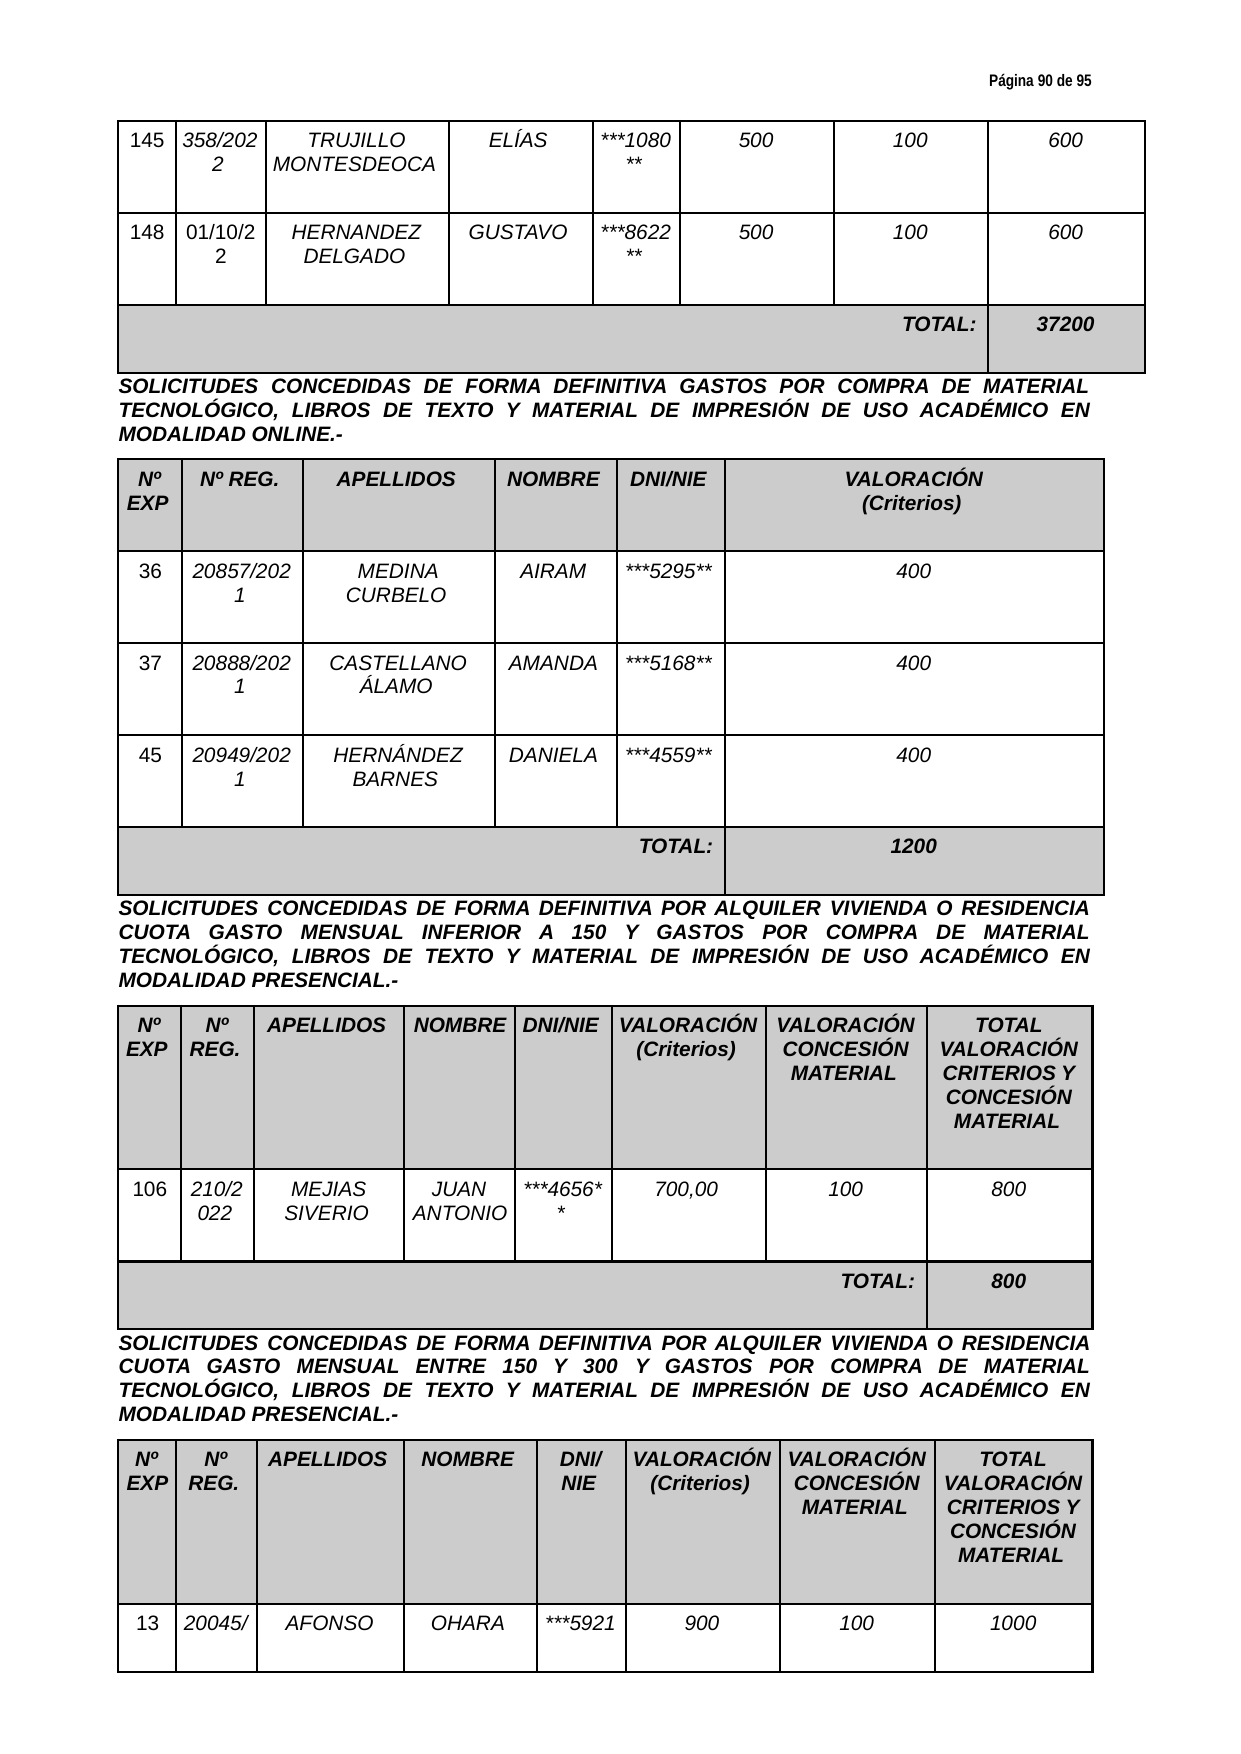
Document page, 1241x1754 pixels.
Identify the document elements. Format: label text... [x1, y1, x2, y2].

table_header Nº EXP [119, 1007, 180, 1168]
table_cell 20949/2021 [183, 736, 302, 826]
table_cell 700,00 [613, 1170, 765, 1260]
table_cell 36 [119, 552, 181, 642]
table_cell CASTELLANO ÁLAMO [304, 644, 494, 734]
table_cell MEDINA CURBELO [304, 552, 494, 642]
table_header NOMBRE [405, 1007, 514, 1168]
table_cell JUAN ANTONIO [405, 1170, 514, 1260]
table_cell ***5168** [618, 644, 724, 734]
table_cell 145 [119, 122, 175, 212]
table_cell ELÍAS [450, 122, 592, 212]
table_header Nº REG. [182, 1007, 253, 1168]
table_cell GUSTAVO [450, 214, 592, 304]
table_cell ***1080** [594, 122, 679, 212]
table_cell AIRAM [496, 552, 616, 642]
table_cell 100 [835, 214, 987, 304]
text SOLICITUDES CONCEDIDAS DE FORMA DEFINITIVA POR ALQUILER VIVIENDA O RESIDENCIA CUOTA GASTO MENSUAL INFERIOR A 150 Y GASTOS POR COMPRA DE MATERIAL TECNOLÓGICO, LIBROS DE TEXTO Y MATERIAL DE IMPRESIÓN DE USO ACADÉMICO EN MODALIDAD PRESENCIAL.- [118, 896, 1092, 992]
table_cell 500 [681, 122, 833, 212]
table_cell 20045/ [177, 1605, 256, 1671]
table_cell 1200 [726, 828, 1103, 894]
table_cell DANIELA [496, 736, 616, 826]
table_header TOTAL VALORACIÓN CRITERIOS Y CONCESIÓN MATERIAL [936, 1441, 1091, 1603]
table_cell 500 [681, 214, 833, 304]
table_header Nº REG. [183, 460, 302, 550]
table_header VALORACIÓN CONCESIÓN MATERIAL [781, 1441, 934, 1603]
table_header Nº REG. [177, 1441, 256, 1603]
table_cell MEJIAS SIVERIO [255, 1170, 403, 1260]
table_cell TOTAL: [119, 1263, 926, 1328]
table_cell TOTAL: [119, 828, 724, 894]
table_cell 37 [119, 644, 181, 734]
table_header APELLIDOS [258, 1441, 403, 1603]
table_cell 400 [726, 552, 1103, 642]
table_cell 358/2022 [177, 122, 265, 212]
table_cell 1000 [936, 1605, 1091, 1671]
table_cell 900 [627, 1605, 779, 1671]
table_cell 148 [119, 214, 175, 304]
table_header NOMBRE [405, 1441, 536, 1603]
table_cell HERNANDEZ DELGADO [267, 214, 448, 304]
table_cell 100 [781, 1605, 934, 1671]
text SOLICITUDES CONCEDIDAS DE FORMA DEFINITIVA POR ALQUILER VIVIENDA O RESIDENCIA CUOTA GASTO MENSUAL ENTRE 150 Y 300 Y GASTOS POR COMPRA DE MATERIAL TECNOLÓGICO, LIBROS DE TEXTO Y MATERIAL DE IMPRESIÓN DE USO ACADÉMICO EN MODALIDAD PRESENCIAL.- [118, 1330, 1092, 1426]
table_cell 13 [119, 1605, 175, 1671]
table_header VALORACIÓN (Criterios) [726, 460, 1103, 550]
table_header Nº EXP [119, 1441, 175, 1603]
table_cell ***5921 [538, 1605, 625, 1671]
table_header APELLIDOS [255, 1007, 403, 1168]
table_cell 10/01/22 [177, 214, 265, 304]
table_cell ***4559** [618, 736, 724, 826]
table_cell 20888/2021 [183, 644, 302, 734]
table_header TOTAL VALORACIÓN CRITERIOS Y CONCESIÓN MATERIAL [928, 1007, 1091, 1168]
table_cell OHARA [405, 1605, 536, 1671]
table_cell AMANDA [496, 644, 616, 734]
table_cell 20857/2021 [183, 552, 302, 642]
table_cell ***5295** [618, 552, 724, 642]
table_cell 37200 [989, 306, 1144, 372]
table_header VALORACIÓN CONCESIÓN MATERIAL [767, 1007, 926, 1168]
table_cell 45 [119, 736, 181, 826]
table_cell 400 [726, 644, 1103, 734]
table_cell 400 [726, 736, 1103, 826]
table_header DNI/NIE [618, 460, 724, 550]
table_cell TRUJILLO MONTESDEOCA [267, 122, 448, 212]
table_header APELLIDOS [304, 460, 494, 550]
table_cell 600 [989, 122, 1144, 212]
table_cell 800 [928, 1170, 1091, 1260]
table_header VALORACIÓN (Criterios) [627, 1441, 779, 1603]
table_cell 600 [989, 214, 1144, 304]
table_cell ***8622** [594, 214, 679, 304]
table_header Nº EXP [119, 460, 181, 550]
table_cell AFONSO [258, 1605, 403, 1671]
table_header DNI/NIE [516, 1007, 611, 1168]
table_cell 100 [835, 122, 987, 212]
table_header VALORACIÓN (Criterios) [613, 1007, 765, 1168]
table_cell HERNÁNDEZ BARNES [304, 736, 494, 826]
table_cell 100 [767, 1170, 926, 1260]
text SOLICITUDES CONCEDIDAS DE FORMA DEFINITIVA GASTOS POR COMPRA DE MATERIAL TECNOLÓGICO, LIBROS DE TEXTO Y MATERIAL DE IMPRESIÓN DE USO ACADÉMICO EN MODALIDAD ONLINE.- [118, 374, 1092, 446]
table_cell 210/2022 [182, 1170, 253, 1260]
table_cell TOTAL: [119, 306, 987, 372]
table_cell ***4656** [516, 1170, 611, 1260]
table_header NOMBRE [496, 460, 616, 550]
table_cell 106 [119, 1170, 180, 1260]
table_header DNI/NIE [538, 1441, 625, 1603]
table_cell 800 [928, 1263, 1091, 1328]
